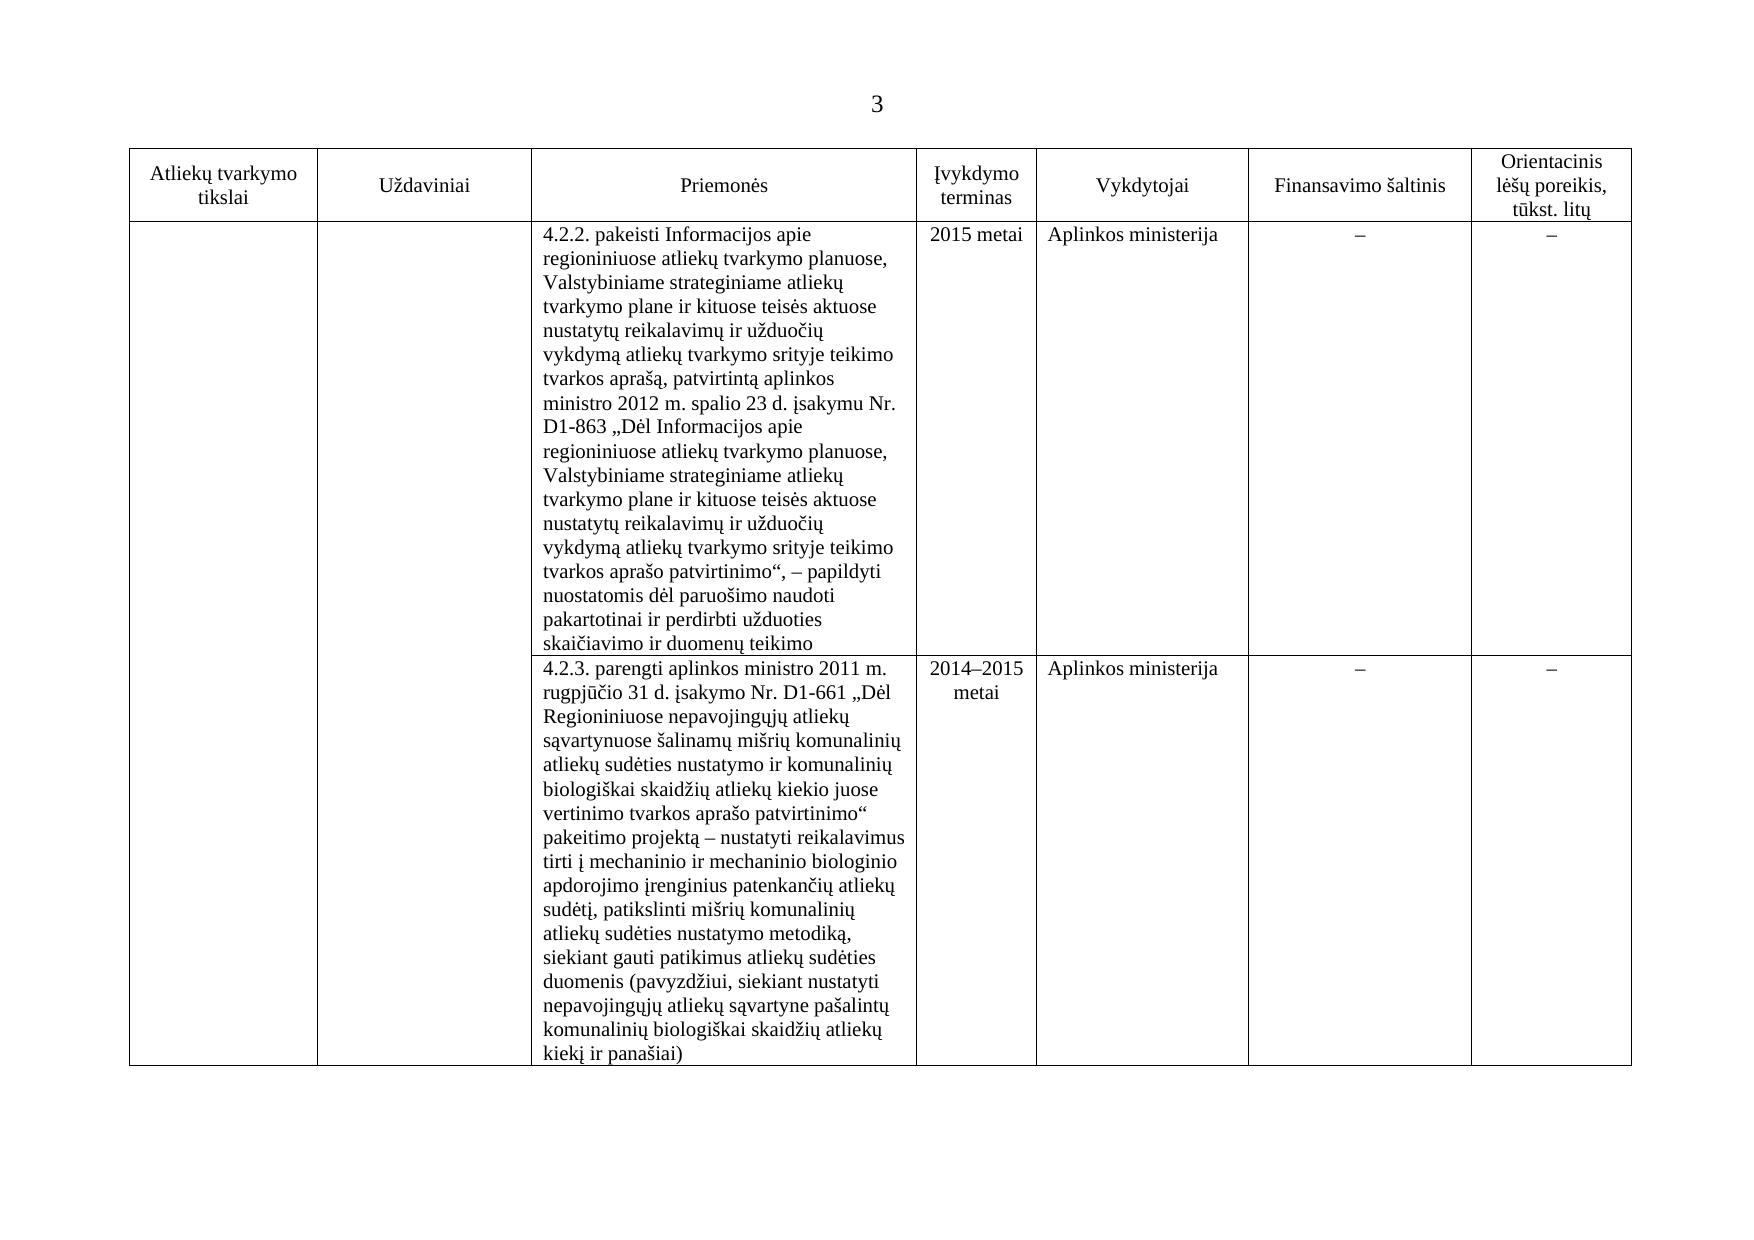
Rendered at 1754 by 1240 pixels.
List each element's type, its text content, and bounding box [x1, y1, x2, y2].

table_cell 4.2.3. parengti aplinkos ministro 2011 m. rugpjūčio 31 d. įsakymo Nr. D1-661 „Dėl Regioniniuose nepavojingųjų atliekų sąvartynuose šalinamų mišrių komunalinių atliekų sudėties nustatymo ir komunalinių biologiškai skaidžių atliekų kiekio juose vertinimo tvarkos aprašo patvirtinimo“ pakeitimo projektą – nustatyti reikalavimus tirti į mechaninio ir mechaninio biologinio apdorojimo įrenginius patenkančių atliekų sudėtį, patikslinti mišrių komunalinių atliekų sudėties nustatymo metodiką, siekiant gauti patikimus atliekų sudėties duomenis (pavyzdžiui, siekiant nustatyti nepavojingųjų atliekų sąvartyne pašalintų komunalinių biologiškai skaidžių atliekų kiekį ir panašiai) [532, 656, 916, 1065]
table_cell 2014–2015 metai [917, 656, 1036, 1065]
table_cell 2015 metai [917, 222, 1036, 655]
table_cell Aplinkos ministerija [1037, 222, 1248, 655]
table_cell – [1249, 656, 1471, 1065]
table_cell [130, 222, 317, 1065]
table_header Finansavimo šaltinis [1249, 149, 1471, 221]
table_cell – [1472, 656, 1631, 1065]
table_header Uždaviniai [318, 149, 531, 221]
table_cell Aplinkos ministerija [1037, 656, 1248, 1065]
table_header Orientacinis lėšų poreikis, tūkst. litų [1472, 149, 1631, 221]
table_cell [318, 222, 531, 1065]
table_header Įvykdymo terminas [917, 149, 1036, 221]
table_header Atliekų tvarkymo tikslai [130, 149, 317, 221]
table_header Vykdytojai [1037, 149, 1248, 221]
table_cell – [1249, 222, 1471, 655]
table_cell 4.2.2. pakeisti Informacijos apie regioniniuose atliekų tvarkymo planuose, Valstybiniame strateginiame atliekų tvarkymo plane ir kituose teisės aktuose nustatytų reikalavimų ir užduočių vykdymą atliekų tvarkymo srityje teikimo tvarkos aprašą, patvirtintą aplinkos ministro 2012 m. spalio 23 d. įsakymu Nr. D1-863 „Dėl Informacijos apie regioniniuose atliekų tvarkymo planuose, Valstybiniame strateginiame atliekų tvarkymo plane ir kituose teisės aktuose nustatytų reikalavimų ir užduočių vykdymą atliekų tvarkymo srityje teikimo tvarkos aprašo patvirtinimo“, – papildyti nuostatomis dėl paruošimo naudoti pakartotinai ir perdirbti užduoties skaičiavimo ir duomenų teikimo [532, 222, 916, 655]
table_header Priemonės [532, 149, 916, 221]
table_cell – [1472, 222, 1631, 655]
